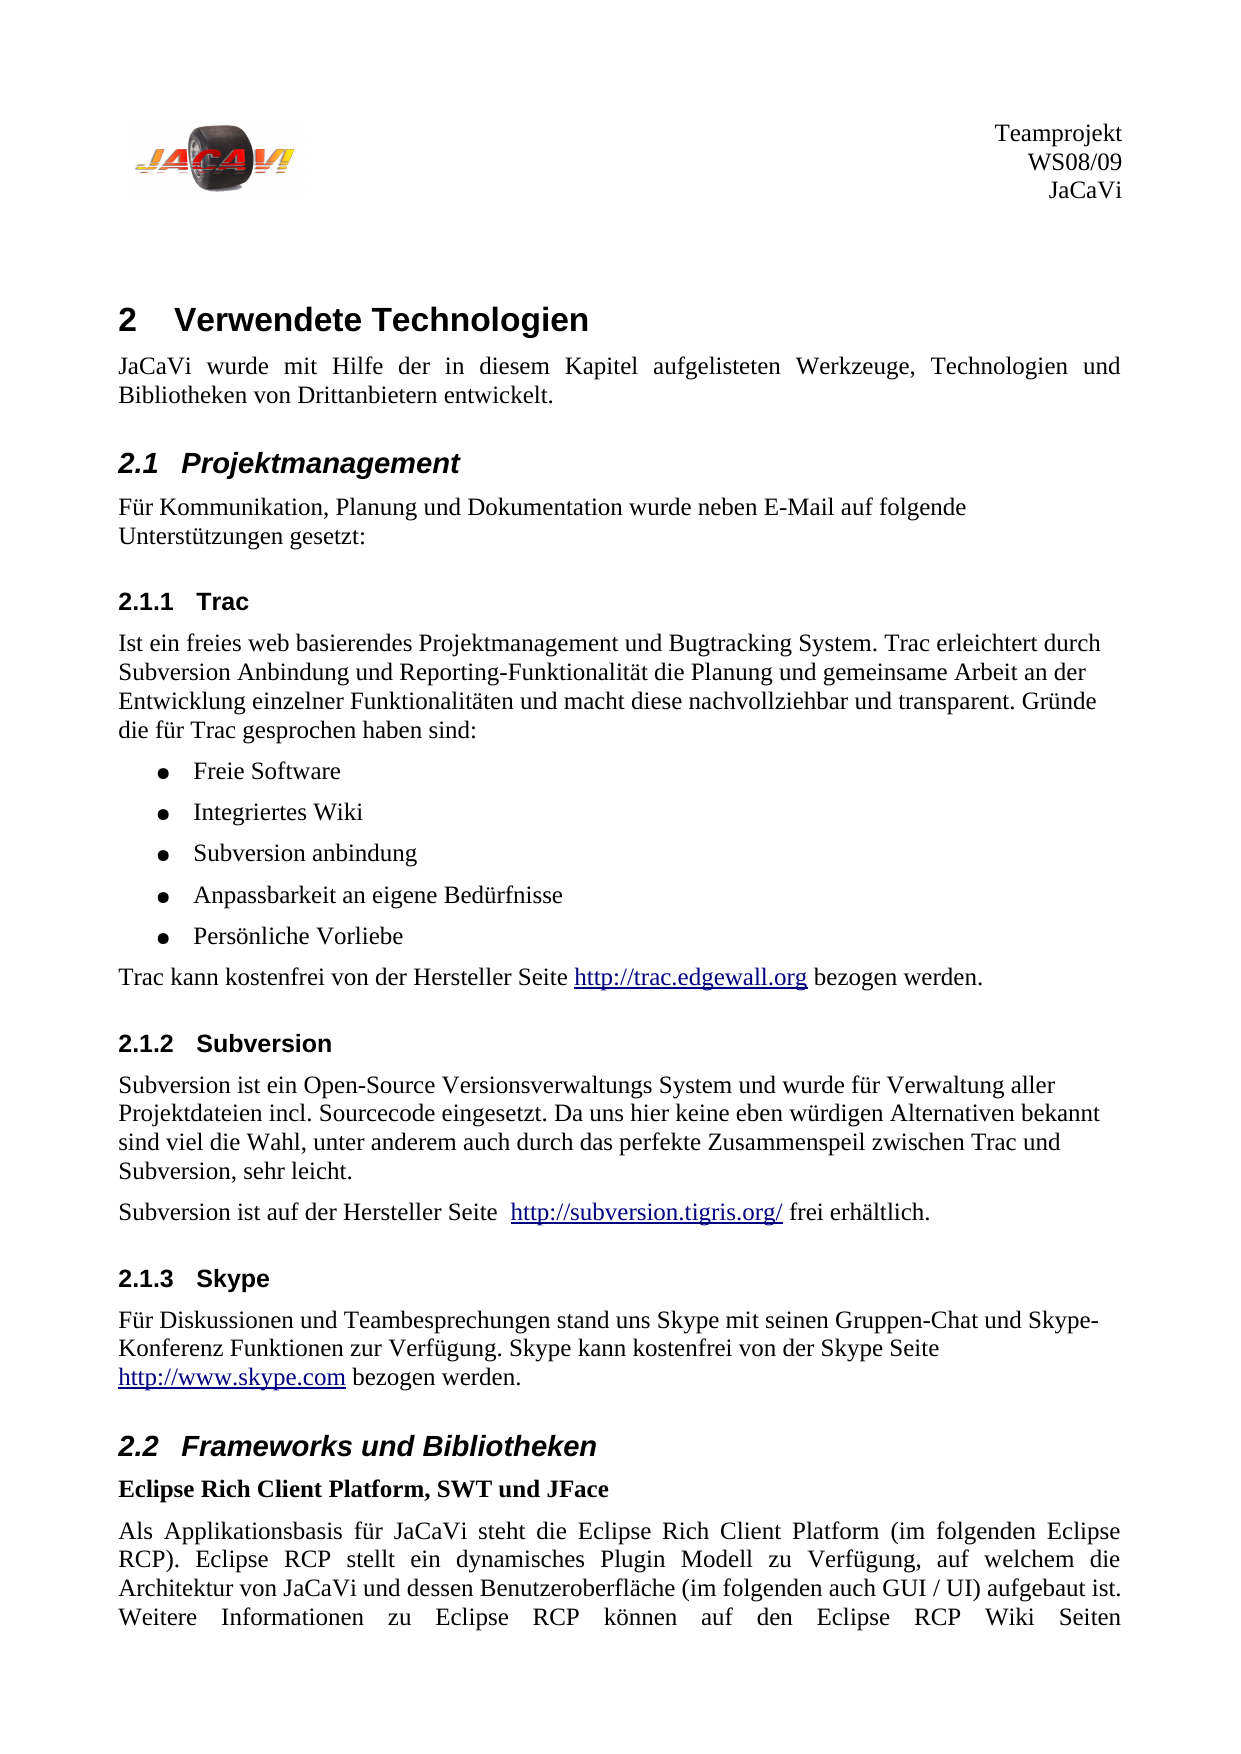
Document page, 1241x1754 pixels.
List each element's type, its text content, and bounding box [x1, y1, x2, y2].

text Als Applikationsbasis für JaCaVi steht die Eclipse Rich Client Platform (im folgenden Eclipse RCP). Eclipse RCP stellt ein dynamisches Plugin Modell zu Verfügung, auf welchem die Architektur von JaCaVi und dessen Benutzeroberfläche (im folgenden auch GUI / UI) aufgebaut ist. Weitere Informationen zu Eclipse RCP können auf den Eclipse RCP Wiki Seiten [118, 1516, 1122, 1631]
text Eclipse Rich Client Platform, SWT und JFace [118, 1474, 1122, 1503]
list Subversion anbindung [156, 838, 1122, 867]
picture [128, 120, 307, 195]
subtitle Subversion [118, 1028, 1122, 1057]
list Anpassbarkeit an eigene Bedürfnisse [156, 880, 1122, 908]
subtitle Frameworks und Bibliotheken [118, 1428, 1122, 1462]
subtitle Skype [118, 1263, 1122, 1292]
subtitle Projektmanagement [118, 446, 1122, 480]
text Für Kommunikation, Planung und Dokumentation wurde neben E-Mail auf folgende Unterstützungen gesetzt: [118, 492, 1122, 550]
text Subversion ist auf der Hersteller Seite http://subversion.tigris.org/ frei erhältlich. [118, 1197, 1122, 1226]
text Ist ein freies web basierendes Projektmanagement und Bugtracking System. Trac erleichtert durch Subversion Anbindung und Reporting-Funktionalität die Planung und gemeinsame Arbeit an der Entwicklung einzelner Funktionalitäten und macht diese nachvollziehbar und transparent. Gründe die für Trac gesprochen haben sind: [118, 628, 1122, 743]
subtitle Verwendete Technologien [118, 300, 1122, 339]
text Subversion ist ein Open-Source Versionsverwaltungs System und wurde für Verwaltung aller Projektdateien incl. Sourcecode eingesetzt. Da uns hier keine eben würdigen Alternativen bekannt sind viel die Wahl, unter anderem auch durch das perfekte Zusammenspeil zwischen Trac und Subversion, sehr leicht. [118, 1070, 1122, 1185]
subtitle Trac [118, 587, 1122, 616]
text Für Diskussionen und Teambesprechungen stand uns Skype mit seinen Gruppen-Chat und Skype-Konferenz Funktionen zur Verfügung. Skype kann kostenfrei von der Skype Seite http://www.skype.com bezogen werden. [118, 1305, 1122, 1391]
list Persönliche Vorliebe [156, 921, 1122, 950]
text JaCaVi wurde mit Hilfe der in diesem Kapitel aufgelisteten Werkzeuge, Technologien und Bibliotheken von Drittanbietern entwickelt. [118, 351, 1122, 409]
list Freie Software [156, 756, 1122, 785]
text Trac kann kostenfrei von der Hersteller Seite http://trac.edgewall.org bezogen werden. [118, 962, 1122, 991]
list Integriertes Wiki [156, 797, 1122, 826]
